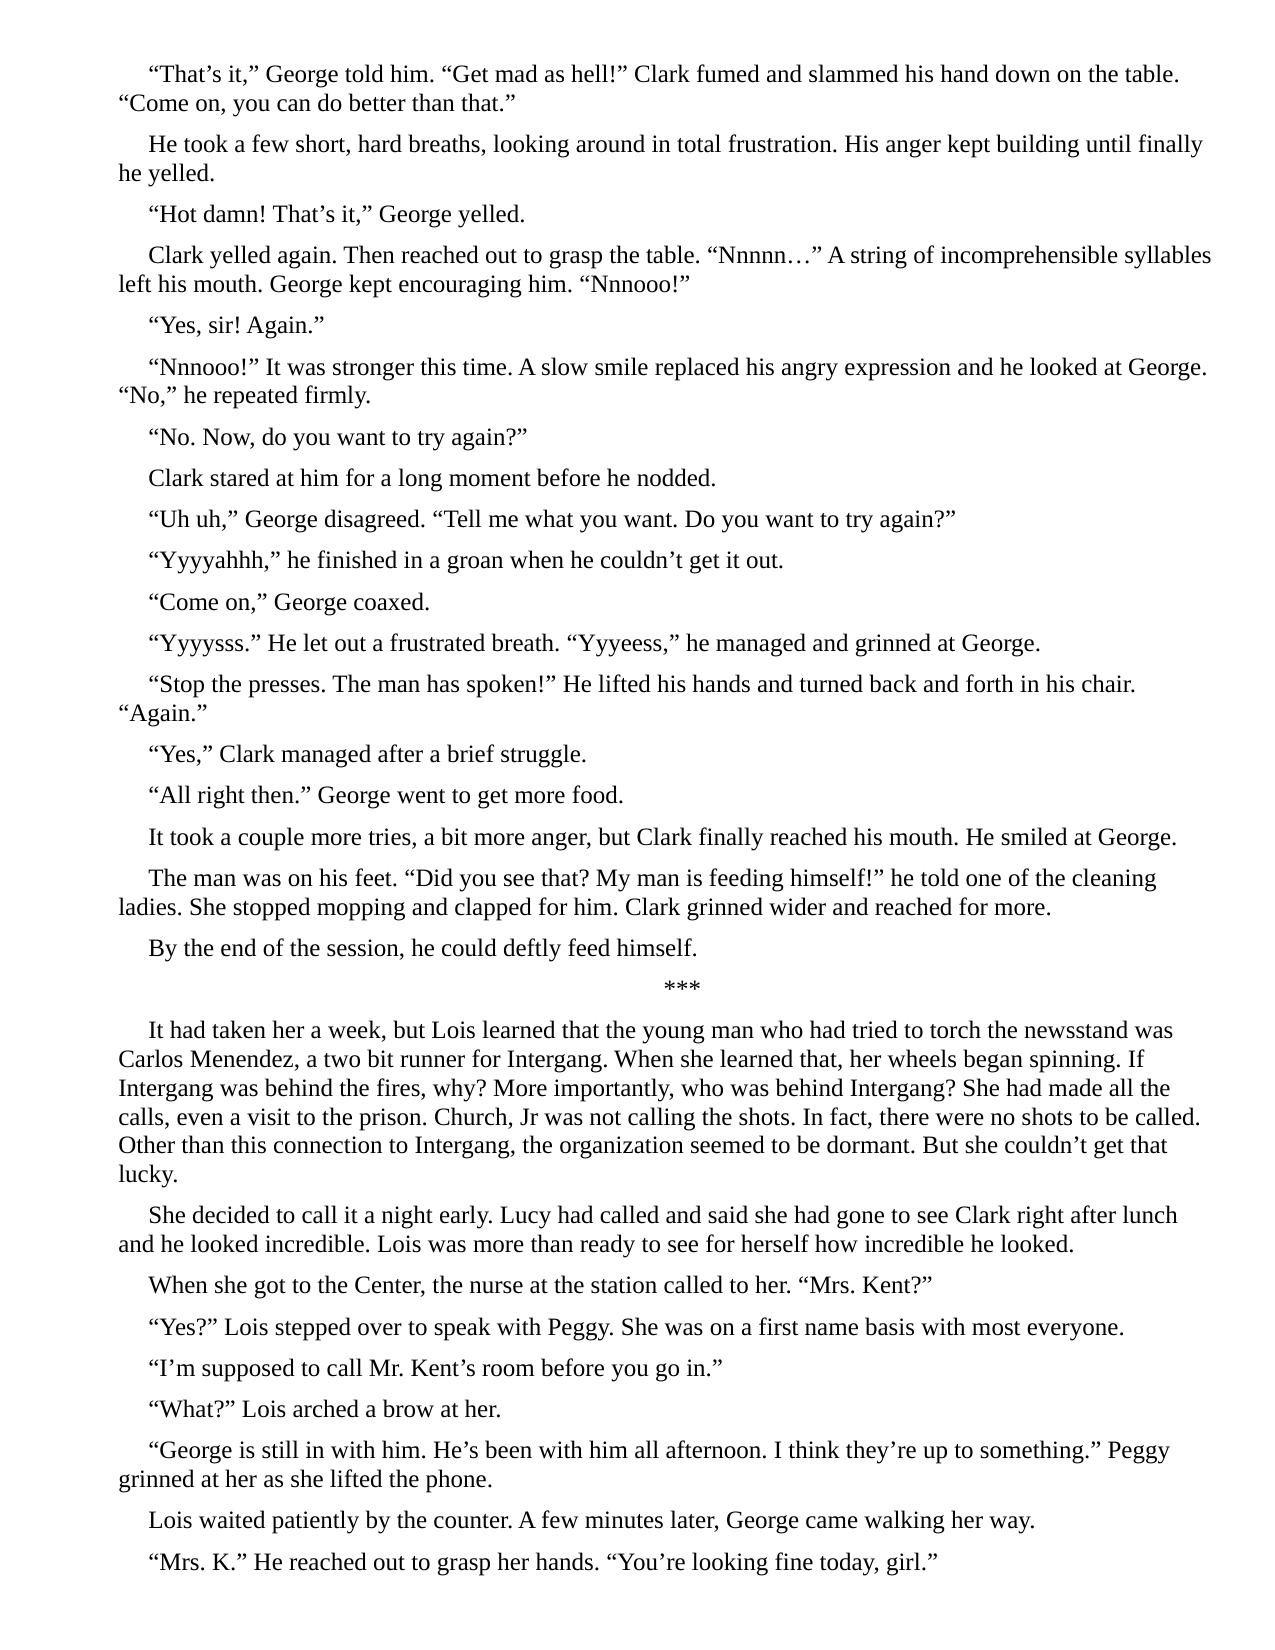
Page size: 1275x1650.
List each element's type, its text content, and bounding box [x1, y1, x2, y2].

text “Yes, sir! Again.” [118, 310, 1216, 339]
text “Yyyysss.” He let out a frustrated breath. “Yyyeess,” he managed and grinned at George. [118, 628, 1216, 657]
text “All right then.” George went to get more food. [118, 780, 1216, 809]
text “No. Now, do you want to try again?” [118, 422, 1216, 450]
text Clark stared at him for a long moment before he nodded. [118, 463, 1216, 492]
text *** [118, 974, 1216, 1003]
text “Mrs. K.” He reached out to grasp her hands. “You’re looking fine today, girl.” [118, 1547, 1216, 1575]
text “Stop the presses. The man has spoken!” He lifted his hands and turned back and forth in his chair. “Again.” [118, 669, 1216, 727]
text The man was on his feet. “Did you see that? My man is feeding himself!” he told one of the cleaning ladies. She stopped mopping and clapped for him. Clark grinned wider and reached for more. [118, 863, 1216, 920]
text “Nnnooo!” It was stronger this time. A slow smile replaced his angry expression and he looked at George. “No,” he repeated firmly. [118, 352, 1216, 409]
text “Yes?” Lois stepped over to speak with Peggy. She was on a first name basis with most everyone. [118, 1312, 1216, 1340]
text Lois waited patiently by the counter. A few minutes later, George came walking her way. [118, 1505, 1216, 1534]
text “Yes,” Clark managed after a brief struggle. [118, 739, 1216, 768]
text “Uh uh,” George disagreed. “Tell me what you want. Do you want to try again?” [118, 504, 1216, 533]
text He took a few short, hard breaths, looking around in total frustration. His anger kept building until finally he yelled. [118, 129, 1216, 187]
text “Yyyyahhh,” he finished in a groan when he couldn’t get it out. [118, 545, 1216, 574]
text “George is still in with him. He’s been with him all afternoon. I think they’re up to something.” Peggy grinned at her as she lifted the phone. [118, 1435, 1216, 1493]
text It took a couple more tries, a bit more anger, but Clark finally reached his mouth. He smiled at George. [118, 822, 1216, 850]
text “Come on,” George coaxed. [118, 587, 1216, 615]
text Clark yelled again. Then reached out to grasp the table. “Nnnnn…” A string of incomprehensible syllables left his mouth. George kept encouraging him. “Nnnooo!” [118, 240, 1216, 298]
text It had taken her a week, but Lois learned that the young man who had tried to torch the newsstand was Carlos Menendez, a two bit runner for Intergang. When she learned that, her wheels began spinning. If Intergang was behind the fires, why? More importantly, who was behind Intergang? She had made all the calls, even a visit to the prison. Church, Jr was not calling the shots. In fact, there were no shots to be called. Other than this connection to Intergang, the organization seemed to be dormant. But she couldn’t get that lucky. [118, 1015, 1216, 1188]
text She decided to call it a night early. Lucy had called and said she had gone to see Clark right after lunch and he looked incredible. Lois was more than ready to see for herself how incredible he looked. [118, 1200, 1216, 1258]
text “I’m supposed to call Mr. Kent’s room before you go in.” [118, 1353, 1216, 1382]
text “Hot damn! That’s it,” George yelled. [118, 199, 1216, 228]
text “What?” Lois arched a brow at her. [118, 1394, 1216, 1423]
text By the end of the session, he could deftly feed himself. [118, 933, 1216, 962]
text “That’s it,” George told him. “Get mad as hell!” Clark fumed and slammed his hand down on the table. “Come on, you can do better than that.” [118, 59, 1216, 117]
text When she got to the Center, the nurse at the station called to her. “Mrs. Kent?” [118, 1270, 1216, 1299]
